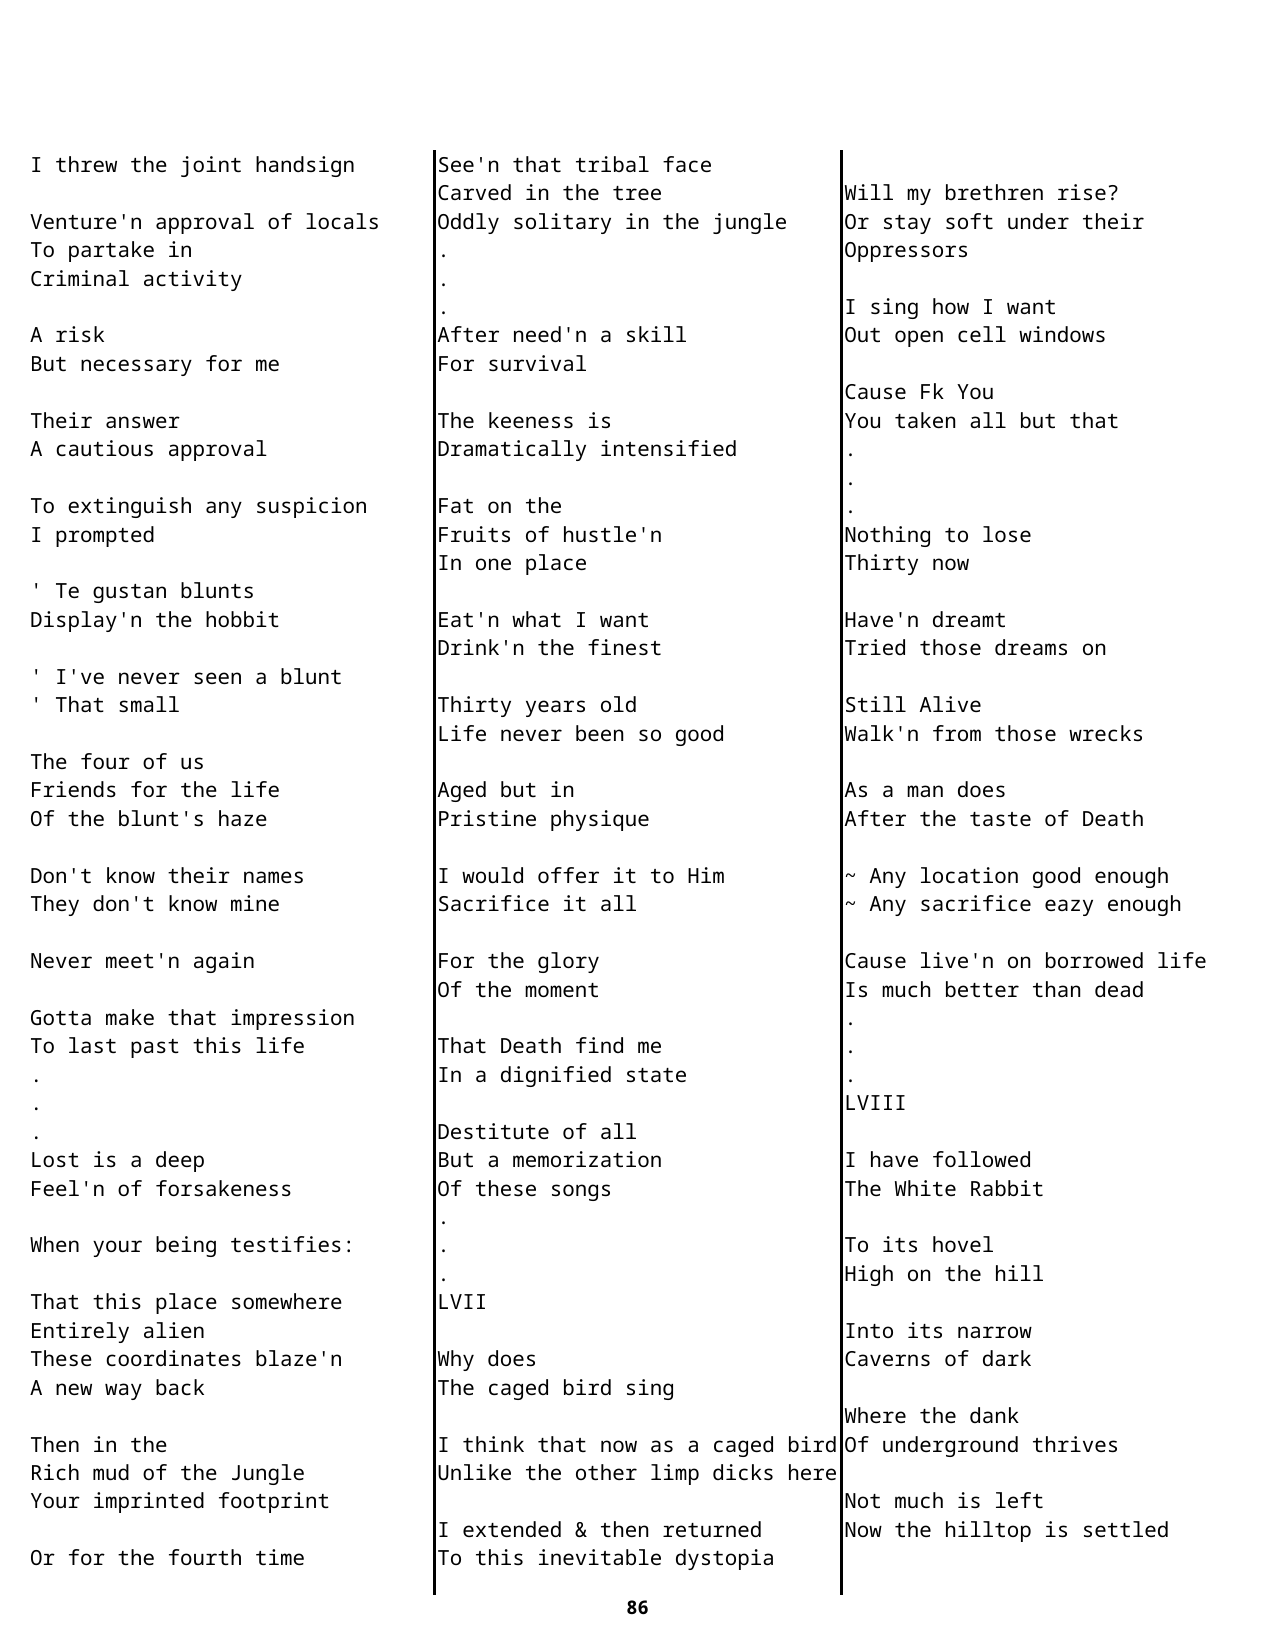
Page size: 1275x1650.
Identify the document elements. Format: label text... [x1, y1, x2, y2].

text Display'n the hobbit [30, 605, 431, 633]
text Into its narrow [844, 1316, 1245, 1344]
text Cause Fk You [844, 377, 1245, 406]
text . [437, 1231, 838, 1259]
text To partake in [30, 235, 431, 264]
text Destitute of all [437, 1117, 838, 1145]
text The caged bird sing [437, 1373, 838, 1401]
text . [30, 1117, 431, 1145]
text Rich mud of the Jungle [30, 1458, 431, 1487]
text Not much is left [844, 1487, 1245, 1515]
text Oddly solitary in the jungle [437, 207, 838, 235]
text . [437, 264, 838, 292]
text ~ Any sacrifice eazy enough [844, 889, 1245, 918]
text Thirty now [844, 548, 1245, 577]
text Nothing to lose [844, 520, 1245, 548]
text Your imprinted footprint [30, 1487, 431, 1515]
text . [844, 1060, 1245, 1088]
text Fruits of hustle'n [437, 520, 838, 548]
text To its hovel [844, 1231, 1245, 1259]
text Thirty years old [437, 690, 838, 719]
text I would offer it to Him [437, 861, 838, 889]
text Have'n dreamt [844, 605, 1245, 633]
text Don't know their names [30, 861, 431, 889]
text LVIII [844, 1088, 1245, 1117]
text . [844, 434, 1245, 463]
text Entirely alien [30, 1316, 431, 1344]
text In a dignified state [437, 1060, 838, 1088]
text After need'n a skill [437, 321, 838, 349]
text I extended & then returned [437, 1515, 838, 1543]
text The White Rabbit [844, 1174, 1245, 1202]
text A risk [30, 321, 431, 349]
text A cautious approval [30, 434, 431, 463]
text ' That small [30, 690, 431, 719]
text Eat'n what I want [437, 605, 838, 633]
text After the taste of Death [844, 804, 1245, 832]
text . [437, 292, 838, 321]
text LVII [437, 1287, 838, 1316]
text ' Te gustan blunts [30, 577, 431, 605]
text Life never been so good [437, 719, 838, 747]
text Unlike the other limp dicks here [437, 1458, 838, 1487]
text Pristine physique [437, 804, 838, 832]
text . [844, 463, 1245, 491]
text . [844, 1032, 1245, 1060]
text But a memorization [437, 1145, 838, 1174]
text Of the moment [437, 975, 838, 1003]
text I have followed [844, 1145, 1245, 1174]
text Cause live'n on borrowed life [844, 946, 1245, 975]
text To this inevitable dystopia [437, 1543, 838, 1572]
text Of underground thrives [844, 1430, 1245, 1458]
text Dramatically intensified [437, 434, 838, 463]
text I prompted [30, 520, 431, 548]
text Never meet'n again [30, 946, 431, 975]
text Now the hilltop is settled [844, 1515, 1245, 1543]
text Why does [437, 1344, 838, 1373]
text Then in the [30, 1430, 431, 1458]
text . [30, 1088, 431, 1117]
text But necessary for me [30, 349, 431, 377]
text They don't know mine [30, 889, 431, 918]
text That Death find me [437, 1032, 838, 1060]
text High on the hill [844, 1259, 1245, 1287]
text Or stay soft under their Oppressors [844, 207, 1245, 264]
text Out open cell windows [844, 321, 1245, 349]
text Gotta make that impression [30, 1003, 431, 1032]
text You taken all but that [844, 406, 1245, 434]
text . [437, 235, 838, 264]
text For survival [437, 349, 838, 377]
text I threw the joint handsign [30, 150, 431, 178]
text I think that now as a caged bird [437, 1430, 838, 1458]
text . [437, 1202, 838, 1231]
text In one place [437, 548, 838, 577]
text These coordinates blaze'n [30, 1344, 431, 1373]
text . [437, 1259, 838, 1287]
text . [844, 491, 1245, 520]
text Sacrifice it all [437, 889, 838, 918]
text Walk'n from those wrecks [844, 719, 1245, 747]
text Feel'n of forsakeness [30, 1174, 431, 1202]
text Of these songs [437, 1174, 838, 1202]
text ~ Any location good enough [844, 861, 1245, 889]
text As a man does [844, 776, 1245, 804]
text Of the blunt's haze [30, 804, 431, 832]
text Caverns of dark [844, 1344, 1245, 1373]
text Drink'n the finest [437, 633, 838, 662]
text Where the dank [844, 1401, 1245, 1430]
text Is much better than dead [844, 975, 1245, 1003]
text The keeness is [437, 406, 838, 434]
text Lost is a deep [30, 1145, 431, 1174]
text To extinguish any suspicion [30, 491, 431, 520]
text A new way back [30, 1373, 431, 1401]
text Criminal activity [30, 264, 431, 292]
text ' I've never seen a blunt [30, 662, 431, 690]
text That this place somewhere [30, 1287, 431, 1316]
text Fat on the [437, 491, 838, 520]
text For the glory [437, 946, 838, 975]
text Venture'n approval of locals [30, 207, 431, 235]
text Their answer [30, 406, 431, 434]
text Friends for the life [30, 776, 431, 804]
text When your being testifies: [30, 1231, 431, 1259]
text The four of us [30, 747, 431, 776]
text I sing how I want [844, 292, 1245, 321]
text See'n that tribal face [437, 150, 838, 178]
text Still Alive [844, 690, 1245, 719]
text . [30, 1060, 431, 1088]
text Will my brethren rise? [844, 178, 1245, 207]
text Tried those dreams on [844, 633, 1245, 662]
text To last past this life [30, 1032, 431, 1060]
text Carved in the tree [437, 178, 838, 207]
text . [844, 1003, 1245, 1032]
text Aged but in [437, 776, 838, 804]
text Or for the fourth time [30, 1543, 431, 1572]
